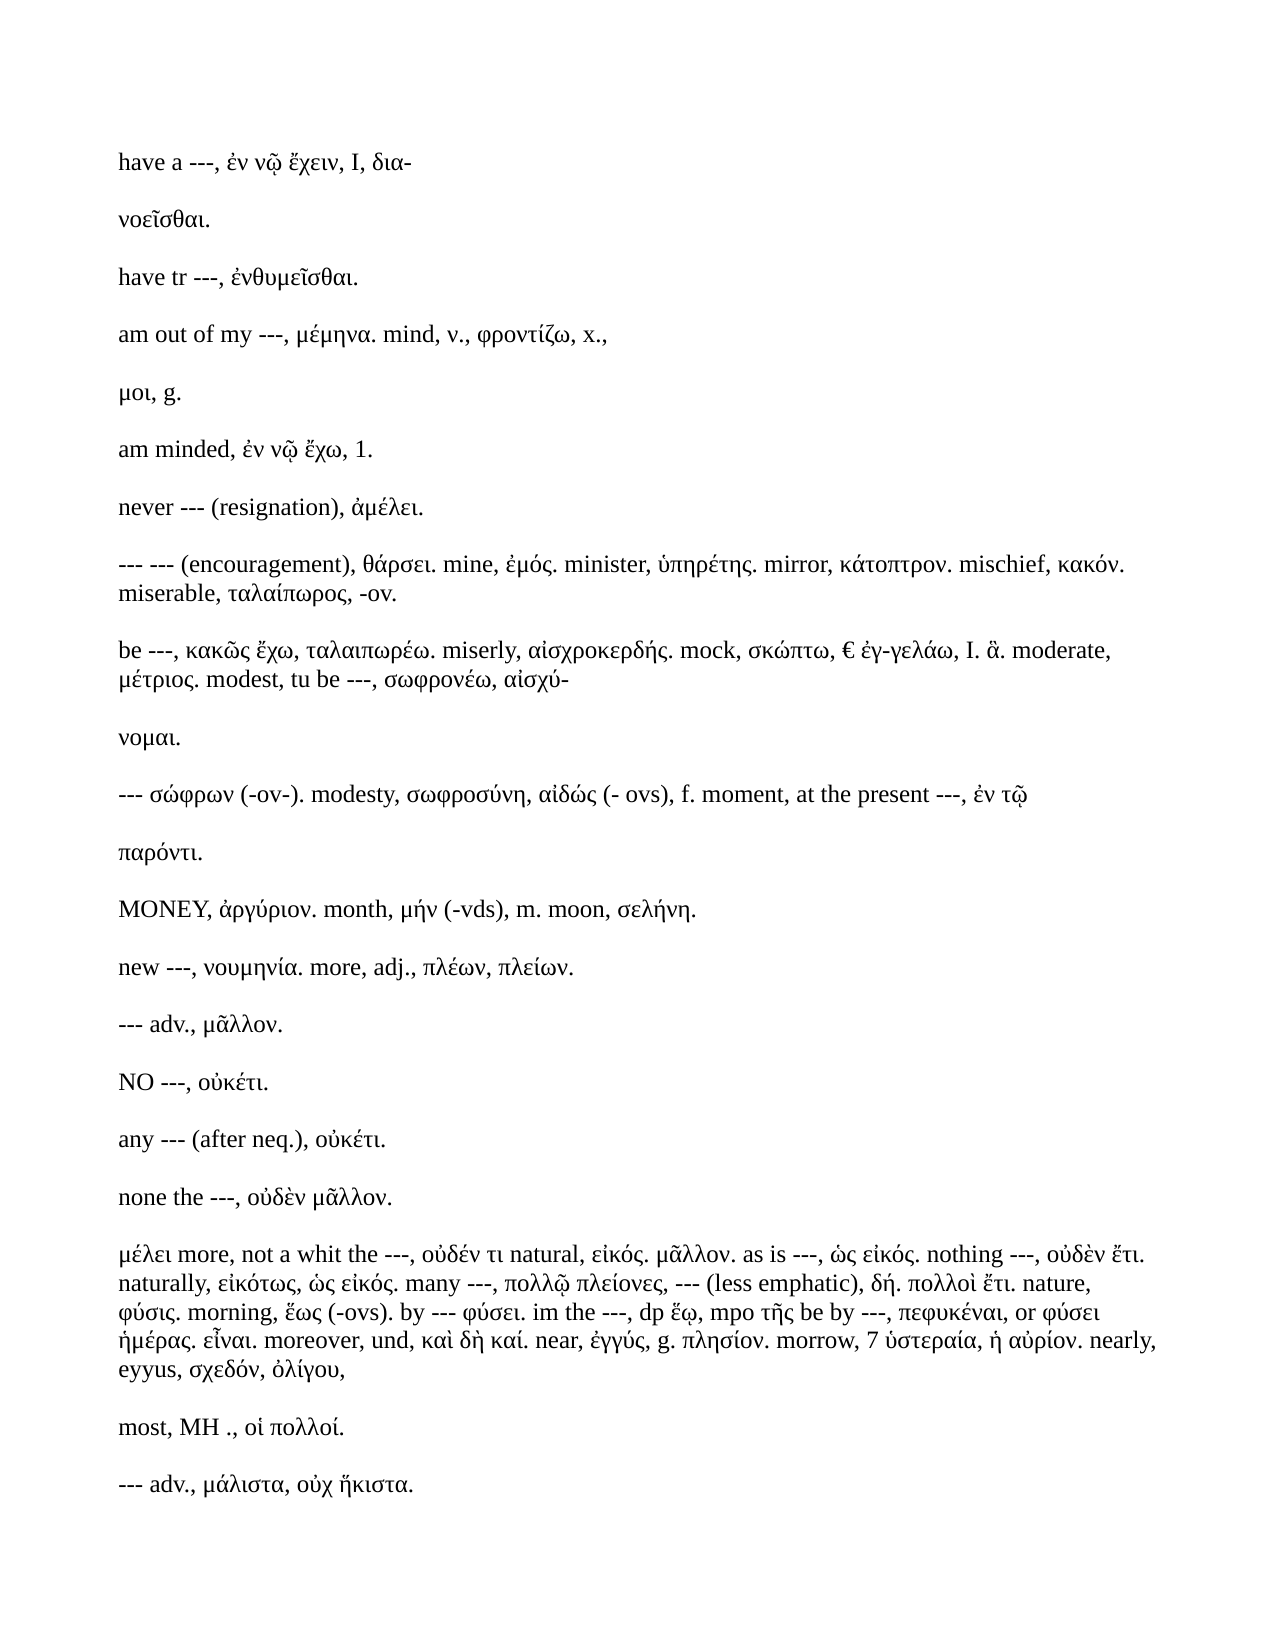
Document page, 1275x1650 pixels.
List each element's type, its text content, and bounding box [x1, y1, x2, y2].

text νοεῖσθαι. [118, 204, 1157, 233]
text MONEY, ἀργύριον. month, μήν (-vds), m. moon, σελήνη. [118, 894, 1157, 923]
text παρόντι. [118, 837, 1157, 866]
text new ---, νουμηνία. more, adj., πλέων, πλείων. [118, 952, 1157, 981]
text νομαι. [118, 722, 1157, 751]
text have a ---, ἐν νῷ ἔχειν, I, δια- [118, 147, 1157, 176]
text NO ---, οὐκέτι. [118, 1067, 1157, 1096]
text μέλει more, not a whit the ---, οὐδέν τι natural, εἰκός. μᾶλλον. as is ---, ὡς εἰκός. nothing ---, οὐδὲν ἔτι. naturally, εἰκότως, ὡς εἰκός. many ---, πολλῷ πλείονες, --- (less emphatic), δή. πολλοὶ ἔτι. nature, φύσις. morning, ἕως (-ovs). by --- φύσει. im the ---, dp ἕῳ, mpo τῆς be by ---, πεφυκέναι, or φύσει ἡμέρας. εἶναι. moreover, und, καὶ δὴ καί. near, ἐγγύς, g. πλησίον. morrow, 7 ὑστεραία, ἡ αὐρίον. nearly, eyyus, σχεδόν, ὀλίγου, [118, 1239, 1157, 1383]
text be ---, κακῶς ἔχω, ταλαιπωρέω. miserly, αἰσχροκερδής. mock, σκώπτω, € ἐγ-γελάω, I. ἃ. moderate, μέτριος. modest, tu be ---, σωφρονέω, αἰσχύ- [118, 636, 1157, 693]
text --- adv., μᾶλλον. [118, 1009, 1157, 1038]
text --- σώφρων (-ov-). modesty, σωφροσύνη, αἰδώς (- ovs), f. moment, at the present ---, ἐν τῷ [118, 779, 1157, 808]
text never --- (resignation), ἀμέλει. [118, 492, 1157, 521]
text μοι, g. [118, 377, 1157, 406]
text any --- (after neq.), οὐκέτι. [118, 1124, 1157, 1153]
text --- adv., μάλιστα, οὐχ ἥκιστα. [118, 1469, 1157, 1498]
text am out of my ---, μέμηνα. mind, ν., φροντίζω, x., [118, 319, 1157, 348]
text most, ΜΗ ., οἱ πολλοί. [118, 1412, 1157, 1441]
text --- --- (encouragement), θάρσει. mine, ἐμός. minister, ὑπηρέτης. mirror, κάτοπτρον. mischief, κακόν. miserable, ταλαίπωρος, -ov. [118, 549, 1157, 607]
text have tr ---, ἐνθυμεῖσθαι. [118, 262, 1157, 291]
text none the ---, οὐδὲν μᾶλλον. [118, 1182, 1157, 1211]
text am minded, ἐν νῷ ἔχω, 1. [118, 434, 1157, 463]
